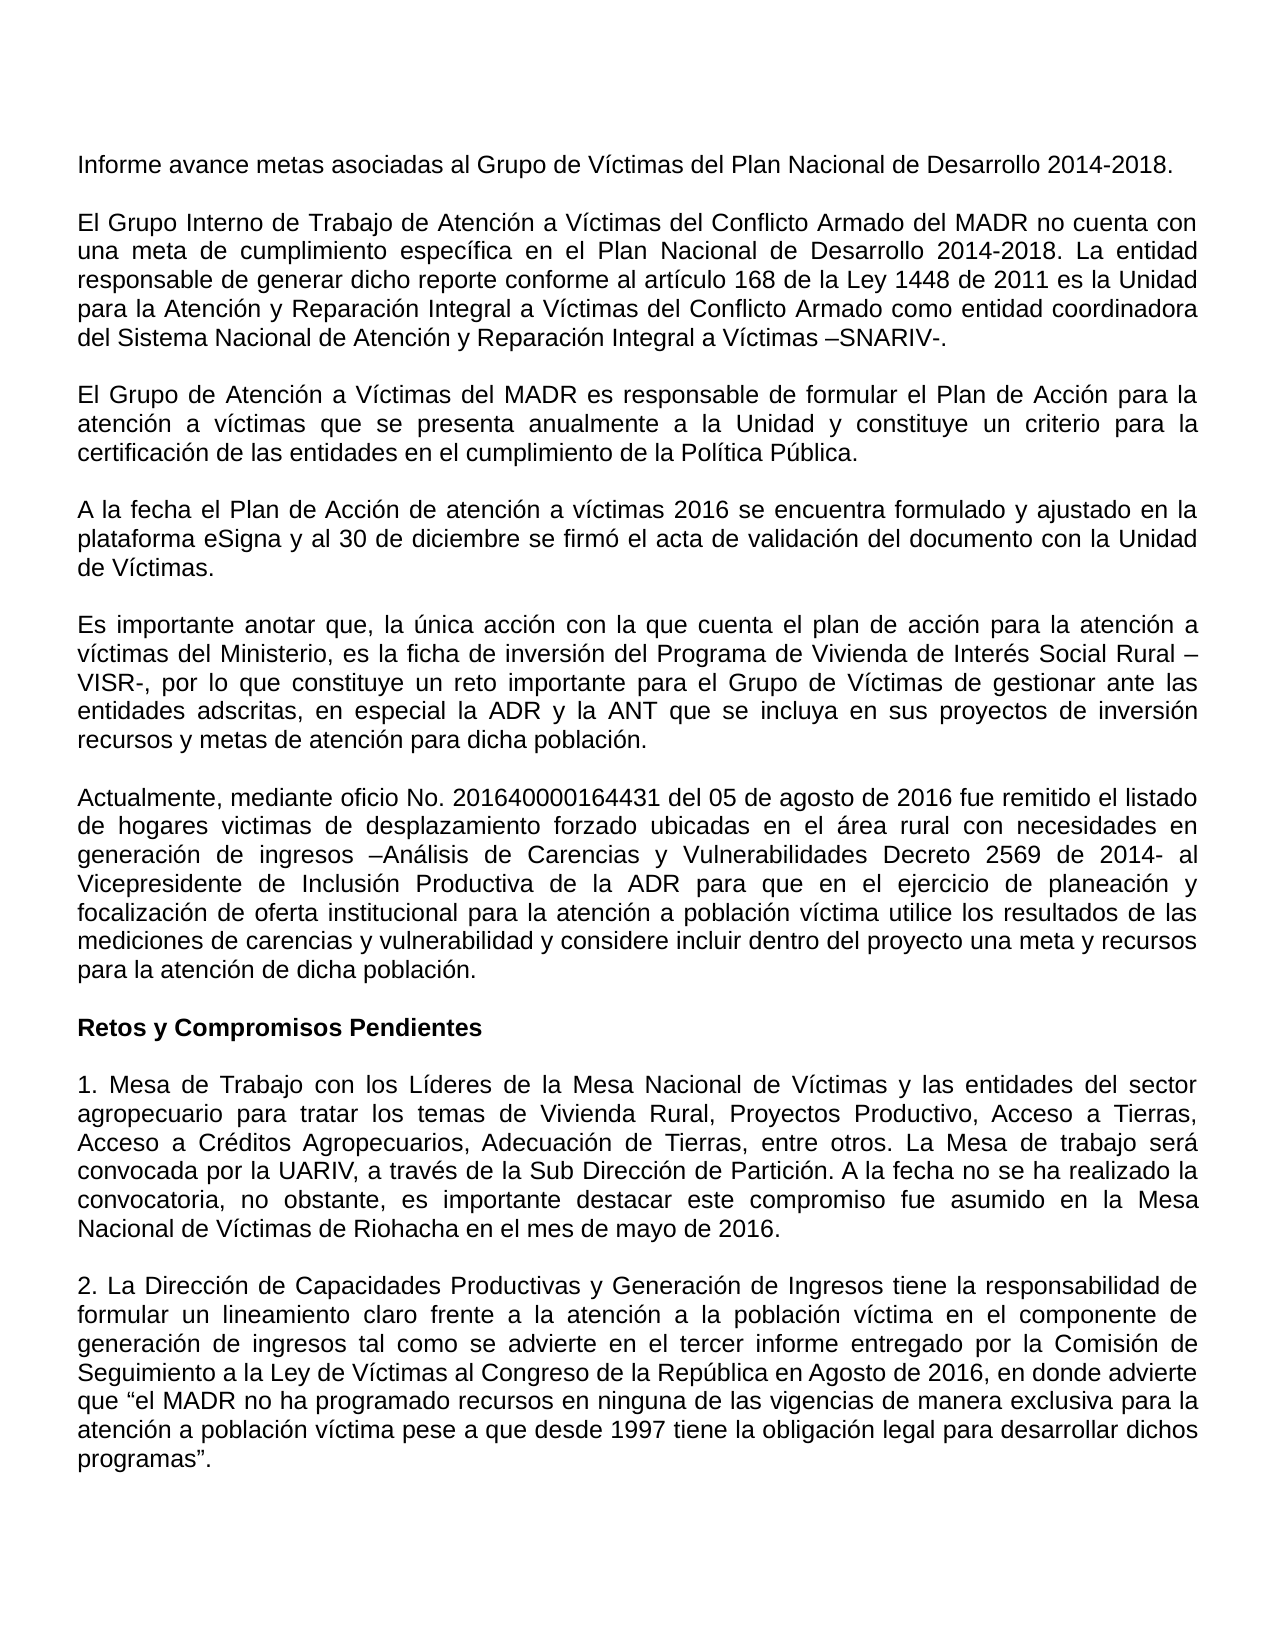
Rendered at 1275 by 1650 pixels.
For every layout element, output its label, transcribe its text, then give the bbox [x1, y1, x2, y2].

text El Grupo Interno de Trabajo de Atención a Víctimas del Conflicto Armado del MADR no cuenta con una meta de cumplimiento específica en el Plan Nacional de Desarrollo 2014-2018. La entidad responsable de generar dicho reporte conforme al artículo 168 de la Ley 1448 de 2011 es la Unidad para la Atención y Reparación Integral a Víctimas del Conflicto Armado como entidad coordinadora del Sistema Nacional de Atención y Reparación Integral a Víctimas –SNARIV-. [77, 207, 1200, 351]
text Informe avance metas asociadas al Grupo de Víctimas del Plan Nacional de Desarrollo 2014-2018. [77, 150, 1200, 179]
text Actualmente, mediante oficio No. 201640000164431 del 05 de agosto de 2016 fue remitido el listado de hogares victimas de desplazamiento forzado ubicadas en el área rural con necesidades en generación de ingresos –Análisis de Carencias y Vulnerabilidades Decreto 2569 de 2014- al Vicepresidente de Inclusión Productiva de la ADR para que en el ejercicio de planeación y focalización de oferta institucional para la atención a población víctima utilice los resultados de las mediciones de carencias y vulnerabilidad y considere incluir dentro del proyecto una meta y recursos para la atención de dicha población. [77, 782, 1200, 984]
text 1. Mesa de Trabajo con los Líderes de la Mesa Nacional de Víctimas y las entidades del sector agropecuario para tratar los temas de Vivienda Rural, Proyectos Productivo, Acceso a Tierras, Acceso a Créditos Agropecuarios, Adecuación de Tierras, entre otros. La Mesa de trabajo será convocada por la UARIV, a través de la Sub Dirección de Partición. A la fecha no se ha realizado la convocatoria, no obstante, es importante destacar este compromiso fue asumido en la Mesa Nacional de Víctimas de Riohacha en el mes de mayo de 2016. [77, 1070, 1200, 1242]
text Es importante anotar que, la única acción con la que cuenta el plan de acción para la atención a víctimas del Ministerio, es la ficha de inversión del Programa de Vivienda de Interés Social Rural –VISR-, por lo que constituye un reto importante para el Grupo de Víctimas de gestionar ante las entidades adscritas, en especial la ADR y la ANT que se incluya en sus proyectos de inversión recursos y metas de atención para dicha población. [77, 610, 1200, 754]
text El Grupo de Atención a Víctimas del MADR es responsable de formular el Plan de Acción para la atención a víctimas que se presenta anualmente a la Unidad y constituye un criterio para la certificación de las entidades en el cumplimiento de la Política Pública. [77, 380, 1200, 466]
text 2. La Dirección de Capacidades Productivas y Generación de Ingresos tiene la responsabilidad de formular un lineamiento claro frente a la atención a la población víctima en el componente de generación de ingresos tal como se advierte en el tercer informe entregado por la Comisión de Seguimiento a la Ley de Víctimas al Congreso de la República en Agosto de 2016, en donde advierte que “el MADR no ha programado recursos en ninguna de las vigencias de manera exclusiva para la atención a población víctima pese a que desde 1997 tiene la obligación legal para desarrollar dichos programas”. [77, 1271, 1200, 1472]
text A la fecha el Plan de Acción de atención a víctimas 2016 se encuentra formulado y ajustado en la plataforma eSigna y al 30 de diciembre se firmó el acta de validación del documento con la Unidad de Víctimas. [77, 495, 1200, 581]
text Retos y Compromisos Pendientes [77, 1012, 1200, 1041]
